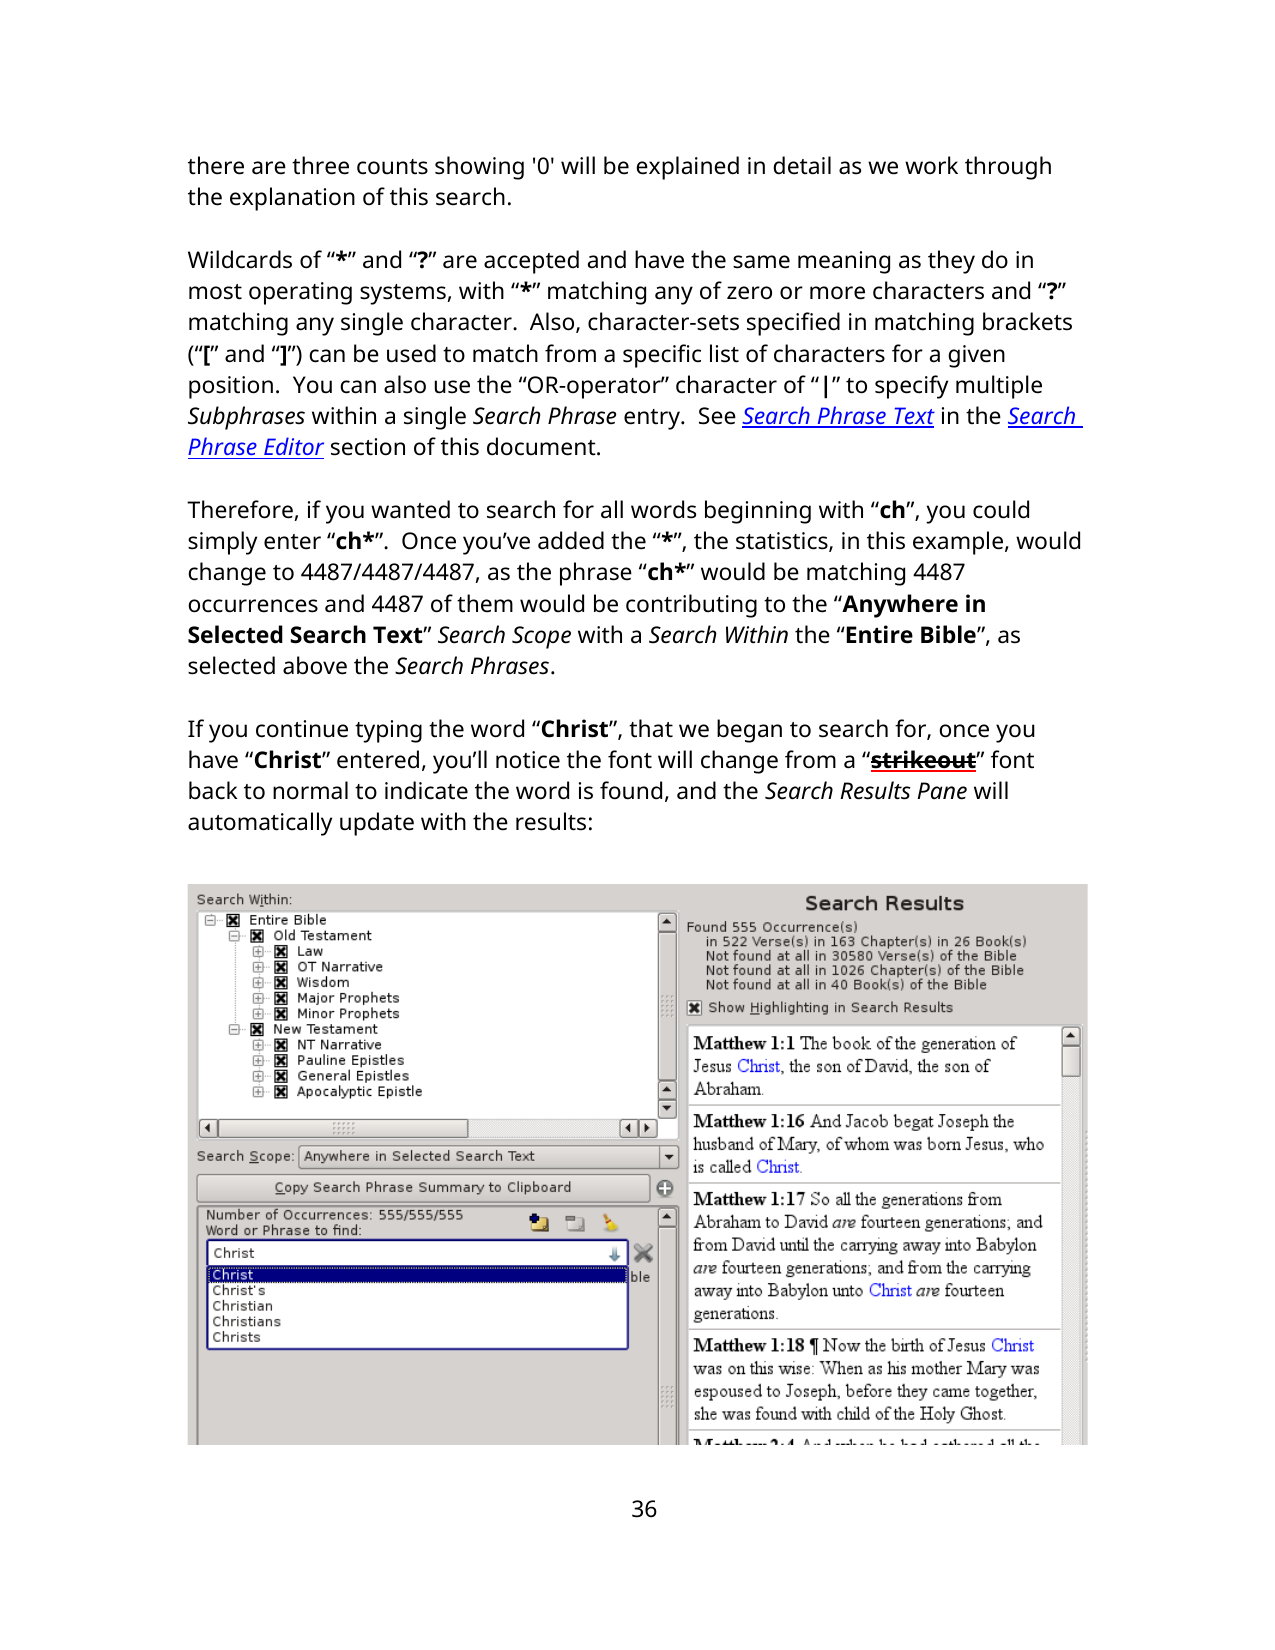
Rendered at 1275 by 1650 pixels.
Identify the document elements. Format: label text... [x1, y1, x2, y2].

text If you continue typing the word “Christ”, that we began to search for, once you have “Christ” entered, you’ll notice the font will change from a “strikeout” font back to normal to indicate the word is found, and the Search Results Pane will automatically update with the results: [187, 712, 1087, 837]
text Wildcards of “*” and “?” are accepted and have the same meaning as they do in most operating systems, with “*” matching any of zero or more characters and “?” matching any single character. Also, character-sets specified in matching brackets (“[” and “]”) can be used to match from a specific list of characters for a given position. You can also use the “OR-operator” character of “|” to specify multiple Subphrases within a single Search Phrase entry. See Search Phrase Text in the Search Phrase Editor section of this document. [187, 244, 1087, 462]
text Therefore, if you wanted to search for all words beginning with “ch”, you could simply enter “ch*”. Once you’ve added the “*”, the statistics, in this example, would change to 4487/4487/4487, as the phrase “ch*” would be matching 4487 occurrences and 4487 of them would be contributing to the “Anywhere in Selected Search Text” Search Scope with a Search Within the “Entire Bible”, as selected above the Search Phrases. [187, 494, 1087, 681]
picture [187, 884, 1088, 1445]
text there are three counts showing '0' will be explained in detail as we work through the explanation of this search. [187, 150, 1087, 212]
